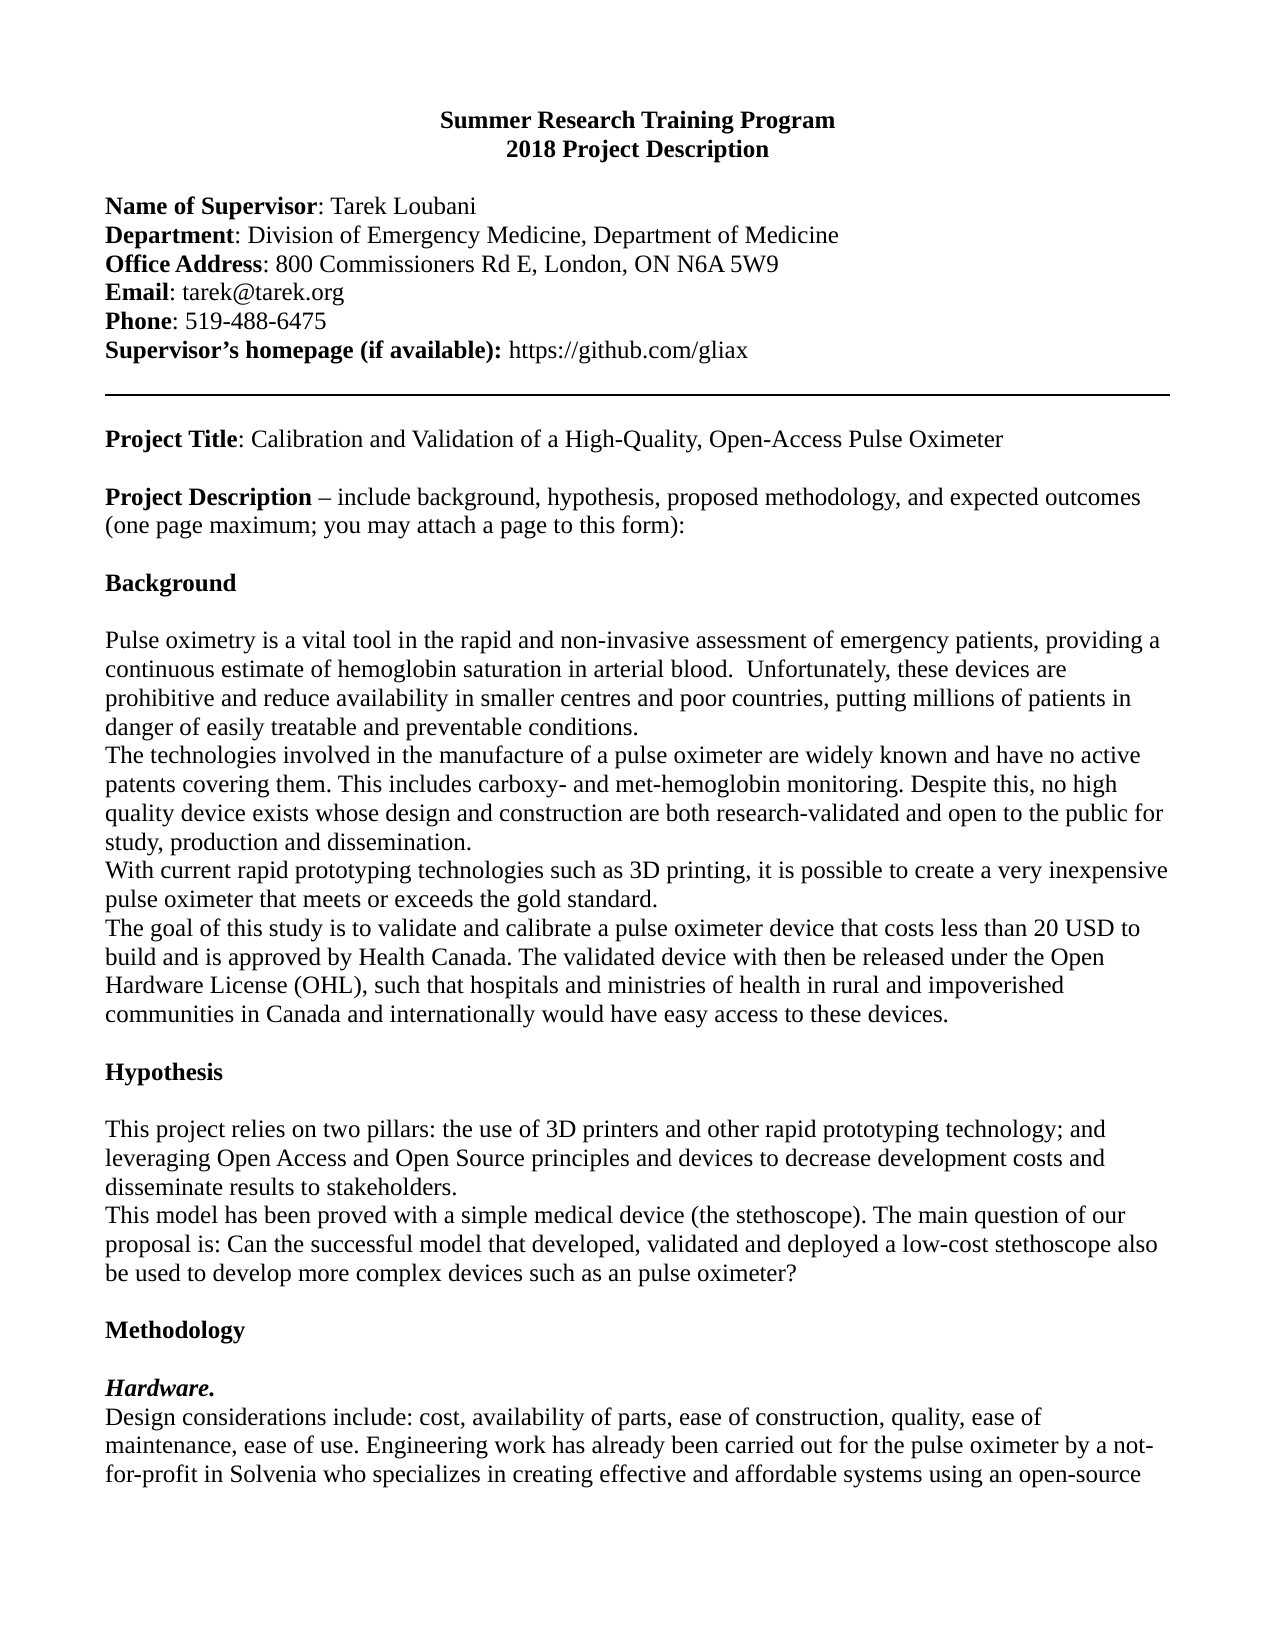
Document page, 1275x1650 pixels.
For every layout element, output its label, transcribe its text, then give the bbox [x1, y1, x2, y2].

text Project Title: Calibration and Validation of a High-Quality, Open-Access Pulse Oximeter [105, 424, 1170, 453]
text Methodology [105, 1316, 1170, 1344]
text Office Address: 800 Commissioners Rd E, London, ON N6A 5W9 [105, 249, 1170, 277]
text This model has been proved with a simple medical device (the stethoscope). The main question of our proposal is: Can the successful model that developed, validated and deployed a low-cost stethoscope also be used to develop more complex devices such as an pulse oximeter? [105, 1201, 1170, 1287]
text Name of Supervisor: Tarek Loubani [105, 191, 1170, 220]
text Background [105, 568, 1170, 597]
text Email: tarek@tarek.org [105, 277, 1170, 306]
text Design considerations include: cost, availability of parts, ease of construction, quality, ease of maintenance, ease of use. Engineering work has already been carried out for the pulse oximeter by a not-for-profit in Solvenia who specializes in creating effective and affordable systems using an open-source [105, 1402, 1170, 1488]
text The technologies involved in the manufacture of a pulse oximeter are widely known and have no active patents covering them. This includes carboxy- and met-hemoglobin monitoring. Despite this, no high quality device exists whose design and construction are both research-validated and open to the public for study, production and dissemination. [105, 741, 1170, 856]
text This project relies on two pillars: the use of 3D printers and other rapid prototyping technology; and leveraging Open Access and Open Source principles and devices to decrease development costs and disseminate results to stakeholders. [105, 1114, 1170, 1201]
text Pulse oximetry is a vital tool in the rapid and non-invasive assessment of emergency patients, providing a continuous estimate of hemoglobin saturation in arterial blood. Unfortunately, these devices are prohibitive and reduce availability in smaller centres and poor countries, putting millions of patients in danger of easily treatable and preventable conditions. [105, 626, 1170, 741]
text Supervisor’s homepage (if available): https://github.com/gliax [105, 335, 1170, 364]
text Summer Research Training Program 2018 Project Description [105, 105, 1170, 162]
text The goal of this study is to validate and calibrate a pulse oximeter device that costs less than 20 USD to build and is approved by Health Canada. The validated device with then be released under the Open Hardware License (OHL), such that hospitals and ministries of health in rural and impoverished communities in Canada and internationally would have easy access to these devices. [105, 913, 1170, 1028]
text Project Description – include background, hypothesis, proposed methodology, and expected outcomes (one page maximum; you may attach a page to this form): [105, 482, 1170, 539]
text With current rapid prototyping technologies such as 3D printing, it is possible to create a very inexpensive pulse oximeter that meets or exceeds the gold standard. [105, 856, 1170, 913]
text Hypothesis [105, 1057, 1170, 1086]
text Phone: 519-488-6475 [105, 306, 1170, 335]
text Hardware. [105, 1373, 1170, 1402]
text Department: Division of Emergency Medicine, Department of Medicine [105, 220, 1170, 249]
